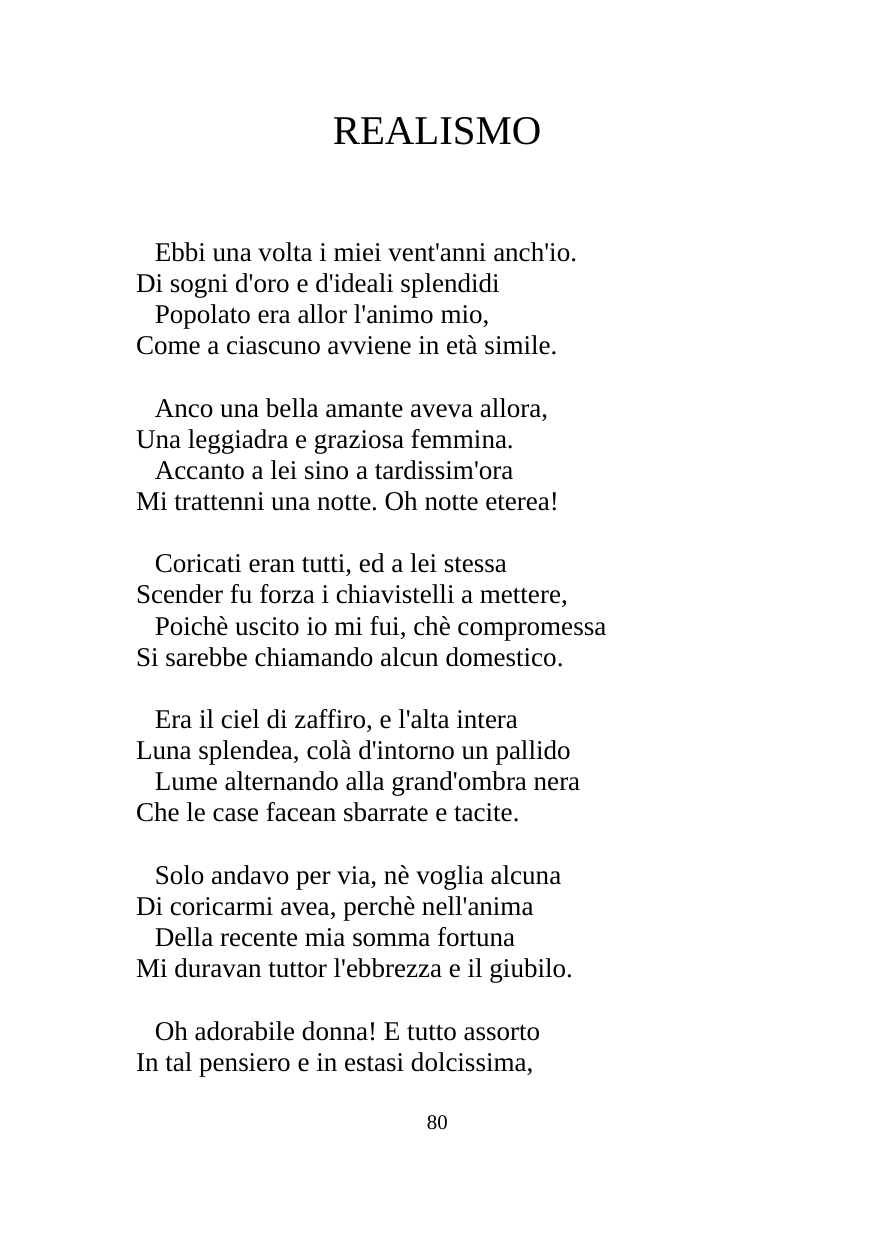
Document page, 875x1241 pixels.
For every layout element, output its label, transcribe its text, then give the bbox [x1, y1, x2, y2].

text Coricati eran tutti, ed a lei stessa [125, 547, 768, 578]
text Mi trattenni una notte. Oh notte eterea! [106, 485, 768, 516]
text Come a ciascuno avviene in età simile. [106, 329, 768, 361]
text Luna splendea, colà d'intorno un pallido [106, 734, 768, 765]
text Oh adorabile donna! E tutto assorto [125, 1014, 768, 1046]
text Era il ciel di zaffiro, e l'alta intera [125, 703, 768, 734]
text Accanto a lei sino a tardissim'ora [125, 454, 768, 485]
text Della recente mia somma fortuna [125, 921, 768, 952]
text Lume alternando alla grand'ombra nera [125, 765, 768, 797]
text Anco una bella amante aveva allora, [125, 392, 768, 423]
subtitle REALISMO [106, 106, 768, 153]
text Popolato era allor l'animo mio, [125, 298, 768, 329]
text Una leggiadra e graziosa femmina. [106, 423, 768, 454]
text Scender fu forza i chiavistelli a mettere, [106, 578, 768, 610]
text Di sogni d'oro e d'ideali splendidi [106, 267, 768, 298]
text Si sarebbe chiamando alcun domestico. [106, 641, 768, 672]
text Di coricarmi avea, perchè nell'anima [106, 890, 768, 921]
text In tal pensiero e in estasi dolcissima, [106, 1046, 768, 1077]
text Che le case facean sbarrate e tacite. [106, 797, 768, 828]
text Poichè uscito io mi fui, chè compromessa [125, 610, 768, 641]
text Mi duravan tuttor l'ebbrezza e il giubilo. [106, 952, 768, 983]
text Ebbi una volta i miei vent'anni anch'io. [125, 236, 768, 267]
text Solo andavo per via, nè voglia alcuna [125, 859, 768, 890]
